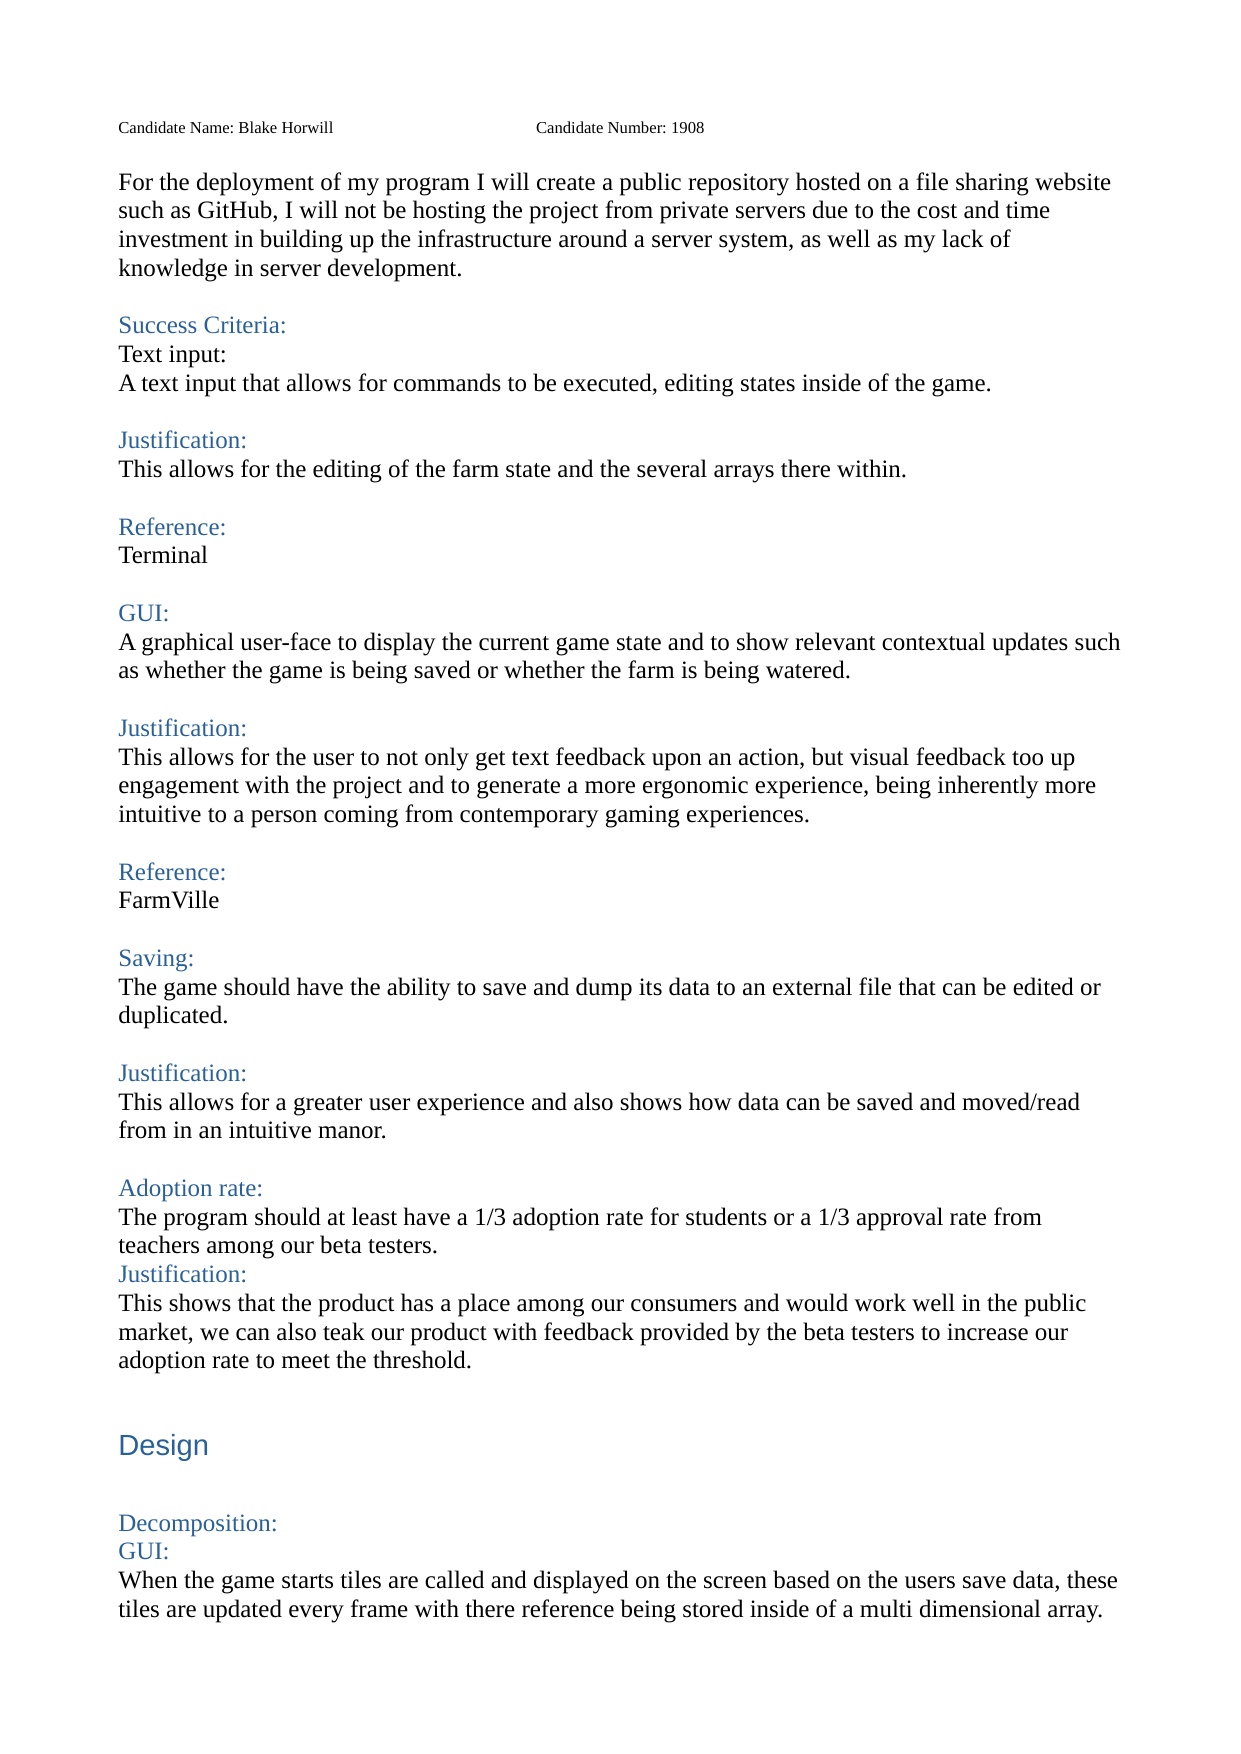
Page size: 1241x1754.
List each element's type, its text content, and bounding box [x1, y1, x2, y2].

text Adoption rate: The program should at least have a 1/3 adoption rate for students or a 1/3 approval rate from teachers among our beta testers. [118, 1173, 1122, 1259]
subtitle Design [118, 1428, 1122, 1462]
text Justification: This shows that the product has a place among our consumers and would work well in the public market, we can also teak our product with feedback provided by the beta testers to increase our adoption rate to meet the threshold. [118, 1259, 1122, 1374]
text Justification: This allows for a greater user experience and also shows how data can be saved and moved/read from in an intuitive manor. [118, 1058, 1122, 1144]
text When the game starts tiles are called and displayed on the screen based on the users save data, these tiles are updated every frame with there reference being stored inside of a multi dimensional array. [118, 1565, 1122, 1623]
text GUI: [118, 598, 1122, 627]
text Reference: Terminal [118, 512, 1122, 569]
text A graphical user-face to display the current game state and to show relevant contextual updates such as whether the game is being saved or whether the farm is being watered. [118, 627, 1122, 684]
text This allows for the editing of the farm state and the several arrays there within. [118, 454, 1122, 483]
text GUI: [118, 1536, 1122, 1565]
text This allows for the user to not only get text feedback upon an action, but visual feedback too up engagement with the project and to generate a more ergonomic experience, being inherently more intuitive to a person coming from contemporary gaming experiences. [118, 742, 1122, 828]
text For the deployment of my program I will create a public repository hosted on a file sharing website such as GitHub, I will not be hosting the project from private servers due to the cost and time investment in building up the infrastructure around a server system, as well as my lack of knowledge in server development. [118, 167, 1122, 282]
text Reference: FarmVille [118, 857, 1122, 914]
text Justification: [118, 426, 1122, 454]
text Success Criteria: Text input: A text input that allows for commands to be executed, editing states inside of the game. [118, 311, 1122, 397]
text Saving: The game should have the ability to save and dump its data to an external file that can be edited or duplicated. [118, 943, 1122, 1029]
text Justification: [118, 713, 1122, 742]
text Decomposition: [118, 1508, 1122, 1536]
